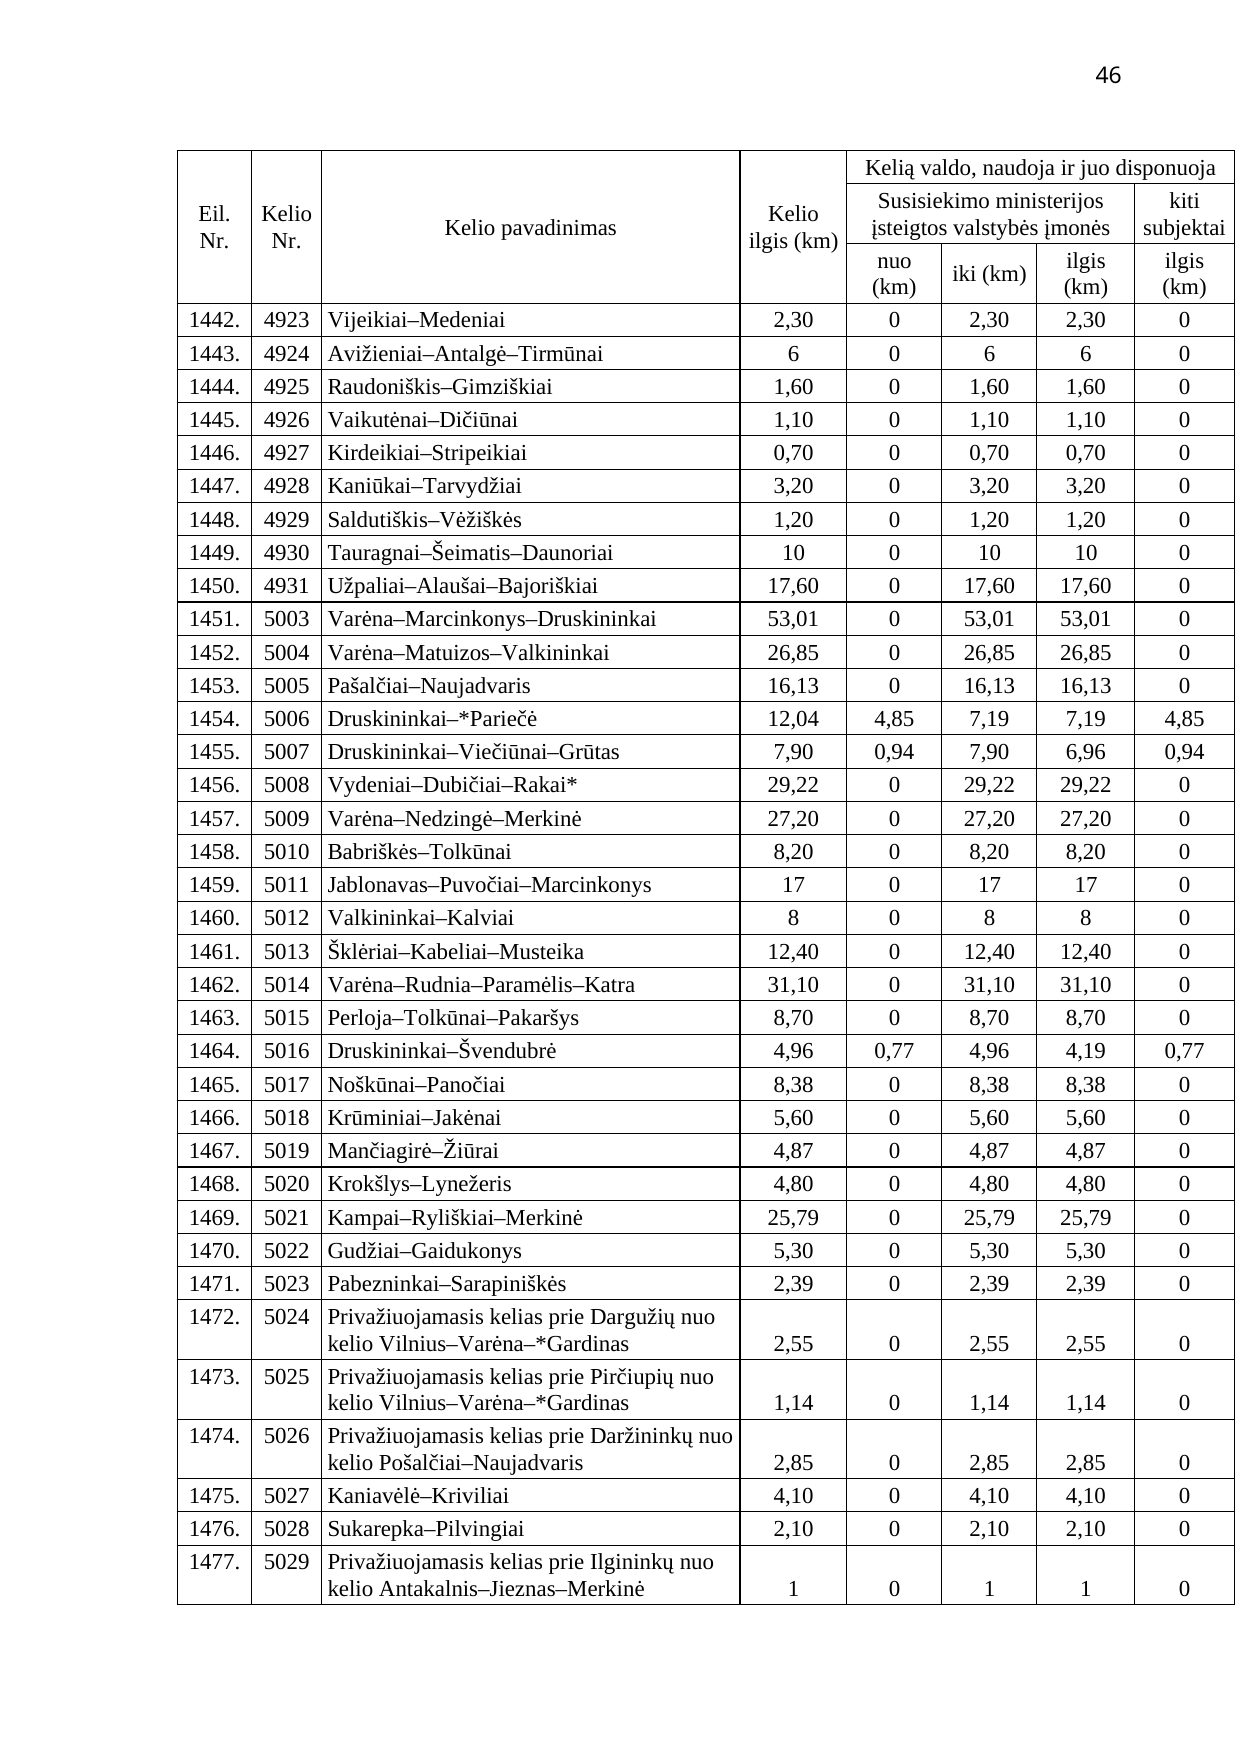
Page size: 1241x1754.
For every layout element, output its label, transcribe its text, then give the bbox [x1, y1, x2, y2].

table_cell 1464. [178, 1035, 251, 1067]
table_cell 4,10 [741, 1479, 846, 1511]
table_cell Privažiuojamasis kelias prie Dargužių nuo kelio Vilnius–Varėna–*Gardinas [322, 1300, 739, 1359]
table_header Kelią valdo, naudoja ir juo disponuoja [847, 151, 1234, 183]
table_cell 4,87 [1037, 1134, 1134, 1166]
table_cell Druskininkai–*Pariečė [322, 702, 739, 734]
table_cell 5015 [252, 1001, 321, 1033]
table_cell 27,20 [942, 802, 1036, 834]
table_cell 1 [741, 1546, 846, 1604]
table_cell 8,70 [1037, 1001, 1134, 1033]
table_cell 0 [1135, 1479, 1234, 1511]
table_cell 17 [942, 868, 1036, 901]
table_cell 4924 [252, 337, 321, 369]
table_cell 1467. [178, 1134, 251, 1166]
table_cell 0 [1135, 1234, 1234, 1266]
table_cell 0 [847, 868, 941, 901]
table_cell 4,85 [1135, 702, 1234, 734]
table_cell 1,14 [942, 1360, 1036, 1418]
table_cell Raudoniškis–Gimziškiai [322, 370, 739, 402]
table_cell 1471. [178, 1267, 251, 1299]
table_cell 1447. [178, 470, 251, 502]
table_cell 6 [1037, 337, 1134, 369]
table_cell 0 [1135, 1068, 1234, 1100]
table_cell 0 [1135, 1001, 1234, 1033]
table_cell 1470. [178, 1234, 251, 1266]
table_cell 12,40 [741, 935, 846, 967]
table_cell Vydeniai–Dubičiai–Rakai* [322, 769, 739, 801]
table_cell 5,30 [1037, 1234, 1134, 1266]
table_cell 2,30 [741, 304, 846, 336]
table_cell Valkininkai–Kalviai [322, 902, 739, 934]
table_cell 0 [1135, 902, 1234, 934]
table_cell 5011 [252, 868, 321, 901]
table_cell 1,60 [942, 370, 1036, 402]
table_cell 0 [847, 968, 941, 1000]
table_cell 0 [847, 636, 941, 668]
table_cell Varėna–Marcinkonys–Druskininkai [322, 603, 739, 635]
table_cell Kaniavėlė–Kriviliai [322, 1479, 739, 1511]
table_cell 1477. [178, 1546, 251, 1604]
table_cell 5014 [252, 968, 321, 1000]
table_cell Šklėriai–Kabeliai–Musteika [322, 935, 739, 967]
table_cell 0 [1135, 470, 1234, 502]
table_cell 4,10 [942, 1479, 1036, 1511]
table_cell 8,70 [741, 1001, 846, 1033]
table_cell 4,96 [741, 1035, 846, 1067]
table_cell 0 [847, 935, 941, 967]
table_cell 5028 [252, 1512, 321, 1544]
table_cell Babriškės–Tolkūnai [322, 835, 739, 867]
table_cell 4,80 [741, 1168, 846, 1199]
table_cell 1463. [178, 1001, 251, 1033]
table_cell 0 [847, 304, 941, 336]
table_cell 31,10 [741, 968, 846, 1000]
table_cell 1453. [178, 669, 251, 701]
table_cell 8,38 [942, 1068, 1036, 1100]
table_header Kelio ilgis (km) [741, 151, 846, 302]
table_cell 0 [847, 470, 941, 502]
table_cell 2,85 [741, 1420, 846, 1478]
table_cell 0 [1135, 1134, 1234, 1166]
table_cell 1456. [178, 769, 251, 801]
table_cell 0 [847, 669, 941, 701]
table_cell 6 [942, 337, 1036, 369]
table_cell 5005 [252, 669, 321, 701]
table_cell 4926 [252, 403, 321, 435]
table_cell 5,60 [1037, 1101, 1134, 1133]
table_cell 8,38 [1037, 1068, 1134, 1100]
table_cell 25,79 [942, 1201, 1036, 1233]
table_cell 0 [1135, 835, 1234, 867]
table_cell 4,80 [942, 1168, 1036, 1199]
table_cell 26,85 [741, 636, 846, 668]
table_cell 1459. [178, 868, 251, 901]
table_cell 1474. [178, 1420, 251, 1478]
table_cell 17 [1037, 868, 1134, 901]
table_cell 0 [1135, 636, 1234, 668]
table_cell 5004 [252, 636, 321, 668]
table_cell Sukarepka–Pilvingiai [322, 1512, 739, 1544]
table_cell 8 [942, 902, 1036, 934]
table_cell 1462. [178, 968, 251, 1000]
table_cell Susisiekimo ministerijos įsteigtos valstybės įmonės [847, 184, 1134, 243]
table_cell nuo (km) [847, 244, 941, 302]
table_cell Gudžiai–Gaidukonys [322, 1234, 739, 1266]
table_cell 12,04 [741, 702, 846, 734]
table_cell 0 [847, 835, 941, 867]
table_cell 7,90 [942, 735, 1036, 768]
table_cell 0 [847, 1420, 941, 1478]
table_cell 1,10 [1037, 403, 1134, 435]
table_cell 5013 [252, 935, 321, 967]
table_cell 0 [847, 337, 941, 369]
table_cell 0 [1135, 1267, 1234, 1299]
table_cell 2,30 [1037, 304, 1134, 336]
table_cell 1455. [178, 735, 251, 768]
table_cell 2,55 [741, 1300, 846, 1359]
table_cell 1444. [178, 370, 251, 402]
table_cell 1449. [178, 536, 251, 568]
table_cell 1465. [178, 1068, 251, 1100]
table_cell 31,10 [1037, 968, 1134, 1000]
table_cell 4928 [252, 470, 321, 502]
table_cell 12,40 [942, 935, 1036, 967]
table_cell 0 [1135, 337, 1234, 369]
table_cell 1443. [178, 337, 251, 369]
table_cell Privažiuojamasis kelias prie Daržininkų nuo kelio Pošalčiai–Naujadvaris [322, 1420, 739, 1478]
table_cell 0,70 [1037, 436, 1134, 468]
table_cell 4,87 [741, 1134, 846, 1166]
table_cell 1,20 [741, 503, 846, 535]
table_cell 0 [1135, 1300, 1234, 1359]
table_cell 26,85 [1037, 636, 1134, 668]
table_cell 8,20 [741, 835, 846, 867]
table_cell 0 [1135, 569, 1234, 601]
table_cell 10 [741, 536, 846, 568]
table_cell 2,39 [741, 1267, 846, 1299]
table_cell 17 [741, 868, 846, 901]
table_cell 1 [1037, 1546, 1134, 1604]
table_cell 4,96 [942, 1035, 1036, 1067]
table_cell 0,77 [847, 1035, 941, 1067]
table_cell 4925 [252, 370, 321, 402]
table_cell 0 [847, 1234, 941, 1266]
table_cell 2,39 [942, 1267, 1036, 1299]
table_cell 0 [847, 1300, 941, 1359]
table_cell Privažiuojamasis kelias prie Pirčiupių nuo kelio Vilnius–Varėna–*Gardinas [322, 1360, 739, 1418]
table_cell 5003 [252, 603, 321, 635]
table_cell 1454. [178, 702, 251, 734]
table_cell 0 [1135, 669, 1234, 701]
table_cell 25,79 [741, 1201, 846, 1233]
table_cell 5021 [252, 1201, 321, 1233]
table_cell 2,55 [1037, 1300, 1134, 1359]
table_cell 5007 [252, 735, 321, 768]
table_cell 29,22 [942, 769, 1036, 801]
table_cell 0 [1135, 503, 1234, 535]
table_cell 0,70 [741, 436, 846, 468]
table_cell Krūminiai–Jakėnai [322, 1101, 739, 1133]
table_cell 8,38 [741, 1068, 846, 1100]
table_cell Vijeikiai–Medeniai [322, 304, 739, 336]
table_cell 1452. [178, 636, 251, 668]
table_cell 5023 [252, 1267, 321, 1299]
table_cell 4,10 [1037, 1479, 1134, 1511]
table_cell 10 [1037, 536, 1134, 568]
table_cell 0 [847, 1001, 941, 1033]
table_cell Perloja–Tolkūnai–Pakaršys [322, 1001, 739, 1033]
table_cell 0 [847, 436, 941, 468]
table_cell 0 [847, 1168, 941, 1199]
table_cell 0 [847, 370, 941, 402]
table_cell 0 [1135, 1512, 1234, 1544]
table_cell 0,94 [847, 735, 941, 768]
table_cell 0 [1135, 802, 1234, 834]
table_cell 5027 [252, 1479, 321, 1511]
table_cell 31,10 [942, 968, 1036, 1000]
table_cell 0 [1135, 603, 1234, 635]
table_cell 26,85 [942, 636, 1036, 668]
table_cell 16,13 [942, 669, 1036, 701]
table_cell 0 [847, 503, 941, 535]
table_cell 5020 [252, 1168, 321, 1199]
table_cell 2,30 [942, 304, 1036, 336]
table_cell 1442. [178, 304, 251, 336]
table_cell 17,60 [741, 569, 846, 601]
table_cell 7,19 [942, 702, 1036, 734]
table_cell 1,60 [741, 370, 846, 402]
table_cell 0 [847, 1068, 941, 1100]
table_cell Avižieniai–Antalgė–Tirmūnai [322, 337, 739, 369]
table_cell ilgis (km) [1037, 244, 1134, 302]
table_cell 0 [1135, 935, 1234, 967]
table_cell Noškūnai–Panočiai [322, 1068, 739, 1100]
table_cell 4,80 [1037, 1168, 1134, 1199]
table_cell 1,20 [1037, 503, 1134, 535]
table_cell 8,70 [942, 1001, 1036, 1033]
table_cell 0 [1135, 370, 1234, 402]
table_cell 5009 [252, 802, 321, 834]
table_cell kiti subjektai [1135, 184, 1234, 243]
table_cell 17,60 [942, 569, 1036, 601]
table_cell Jablonavas–Puvočiai–Marcinkonys [322, 868, 739, 901]
table_cell 5017 [252, 1068, 321, 1100]
table_cell 0,94 [1135, 735, 1234, 768]
table_cell 3,20 [1037, 470, 1134, 502]
table_cell 2,55 [942, 1300, 1036, 1359]
table_cell 1,10 [741, 403, 846, 435]
table_cell 0 [847, 902, 941, 934]
table_cell 0 [847, 569, 941, 601]
table_cell Užpaliai–Alaušai–Bajoriškiai [322, 569, 739, 601]
table_cell 53,01 [942, 603, 1036, 635]
table_cell 1473. [178, 1360, 251, 1418]
table_cell 1475. [178, 1479, 251, 1511]
table_cell 0 [847, 769, 941, 801]
table_cell 4,87 [942, 1134, 1036, 1166]
table_cell 0 [847, 1479, 941, 1511]
table_cell 0 [847, 1512, 941, 1544]
table_cell 1472. [178, 1300, 251, 1359]
table_cell 7,90 [741, 735, 846, 768]
table_cell 1446. [178, 436, 251, 468]
table_cell Privažiuojamasis kelias prie Ilgininkų nuo kelio Antakalnis–Jieznas–Merkinė [322, 1546, 739, 1604]
table_cell 1457. [178, 802, 251, 834]
table_cell 0 [847, 802, 941, 834]
table_cell 5016 [252, 1035, 321, 1067]
table_cell 4,85 [847, 702, 941, 734]
table_cell 0 [1135, 1360, 1234, 1418]
table_cell 10 [942, 536, 1036, 568]
table_cell 1458. [178, 835, 251, 867]
table_cell 1,14 [741, 1360, 846, 1418]
table_cell 0 [847, 1101, 941, 1133]
table_cell 4927 [252, 436, 321, 468]
table_cell 2,10 [741, 1512, 846, 1544]
table_cell 0 [847, 603, 941, 635]
table_cell 1,10 [942, 403, 1036, 435]
table_cell 8 [741, 902, 846, 934]
table_cell 3,20 [741, 470, 846, 502]
table_cell 0 [847, 1201, 941, 1233]
table_cell 5006 [252, 702, 321, 734]
table_cell 27,20 [741, 802, 846, 834]
table_cell 7,19 [1037, 702, 1134, 734]
table_cell iki (km) [942, 244, 1036, 302]
table_cell ilgis (km) [1135, 244, 1234, 302]
table_cell 4929 [252, 503, 321, 535]
table_cell 5018 [252, 1101, 321, 1133]
table_cell 1469. [178, 1201, 251, 1233]
table_cell 0 [1135, 1420, 1234, 1478]
table_cell Varėna–Rudnia–Paramėlis–Katra [322, 968, 739, 1000]
table_cell 0 [847, 1267, 941, 1299]
table_cell 1,60 [1037, 370, 1134, 402]
table_cell 5019 [252, 1134, 321, 1166]
table_cell 5,30 [942, 1234, 1036, 1266]
table_cell 2,10 [942, 1512, 1036, 1544]
table_cell 5,60 [942, 1101, 1036, 1133]
table_cell Pabezninkai–Sarapiniškės [322, 1267, 739, 1299]
table_cell 4923 [252, 304, 321, 336]
table_cell 5026 [252, 1420, 321, 1478]
table_cell 2,39 [1037, 1267, 1134, 1299]
table_header Kelio Nr. [252, 151, 321, 302]
table_cell Kaniūkai–Tarvydžiai [322, 470, 739, 502]
table_cell 5008 [252, 769, 321, 801]
table_cell 17,60 [1037, 569, 1134, 601]
table_cell 0 [1135, 304, 1234, 336]
table_cell 0 [847, 403, 941, 435]
table_cell 5,60 [741, 1101, 846, 1133]
table_cell 53,01 [1037, 603, 1134, 635]
table_cell 0 [1135, 436, 1234, 468]
table_cell 1461. [178, 935, 251, 967]
table_cell 0,77 [1135, 1035, 1234, 1067]
table_cell 3,20 [942, 470, 1036, 502]
table_cell 5024 [252, 1300, 321, 1359]
table_cell Krokšlys–Lynežeris [322, 1168, 739, 1199]
table_cell 6 [741, 337, 846, 369]
table_cell Tauragnai–Šeimatis–Daunoriai [322, 536, 739, 568]
table_cell Kirdeikiai–Stripeikiai [322, 436, 739, 468]
table_cell 0 [1135, 1168, 1234, 1199]
table_header Eil. Nr. [178, 151, 251, 302]
table_cell 0 [1135, 1201, 1234, 1233]
table_cell 16,13 [741, 669, 846, 701]
table_cell 0 [1135, 403, 1234, 435]
table_cell 5012 [252, 902, 321, 934]
table_cell 1460. [178, 902, 251, 934]
table_cell 5022 [252, 1234, 321, 1266]
table_cell 0 [1135, 1546, 1234, 1604]
table_cell 5025 [252, 1360, 321, 1418]
table_cell 25,79 [1037, 1201, 1134, 1233]
table_cell 5029 [252, 1546, 321, 1604]
table_cell 1445. [178, 403, 251, 435]
table_cell 0 [847, 536, 941, 568]
table_cell 0 [1135, 536, 1234, 568]
table_cell 0,70 [942, 436, 1036, 468]
table_cell 1468. [178, 1168, 251, 1199]
table_cell 2,85 [942, 1420, 1036, 1478]
table_cell 4930 [252, 536, 321, 568]
table_cell Mančiagirė–Žiūrai [322, 1134, 739, 1166]
table_cell 29,22 [741, 769, 846, 801]
table_cell 1451. [178, 603, 251, 635]
table_cell 4931 [252, 569, 321, 601]
table_cell 1450. [178, 569, 251, 601]
table_cell 1,14 [1037, 1360, 1134, 1418]
table_cell 0 [847, 1546, 941, 1604]
table_cell 0 [1135, 1101, 1234, 1133]
table_cell 1,20 [942, 503, 1036, 535]
table_cell 0 [847, 1360, 941, 1418]
table_cell Pašalčiai–Naujadvaris [322, 669, 739, 701]
table_cell 2,85 [1037, 1420, 1134, 1478]
table_cell 27,20 [1037, 802, 1134, 834]
table_cell 1466. [178, 1101, 251, 1133]
table_cell 29,22 [1037, 769, 1134, 801]
table_cell 1476. [178, 1512, 251, 1544]
table_cell 12,40 [1037, 935, 1134, 967]
table_cell 0 [1135, 769, 1234, 801]
table_cell 0 [1135, 968, 1234, 1000]
table_cell 1 [942, 1546, 1036, 1604]
table_cell 8,20 [942, 835, 1036, 867]
table_cell 1448. [178, 503, 251, 535]
table_cell 16,13 [1037, 669, 1134, 701]
table_cell 5,30 [741, 1234, 846, 1266]
table_cell Varėna–Matuizos–Valkininkai [322, 636, 739, 668]
table_cell 8 [1037, 902, 1134, 934]
table_cell 4,19 [1037, 1035, 1134, 1067]
table_cell 2,10 [1037, 1512, 1134, 1544]
table_cell Kampai–Ryliškiai–Merkinė [322, 1201, 739, 1233]
table_cell Saldutiškis–Vėžiškės [322, 503, 739, 535]
table_cell Vaikutėnai–Dičiūnai [322, 403, 739, 435]
table_cell Varėna–Nedzingė–Merkinė [322, 802, 739, 834]
table_cell 0 [1135, 868, 1234, 901]
table_cell 6,96 [1037, 735, 1134, 768]
table_cell 53,01 [741, 603, 846, 635]
table_header Kelio pavadinimas [322, 151, 739, 302]
table_cell 0 [847, 1134, 941, 1166]
table_cell Druskininkai–Švendubrė [322, 1035, 739, 1067]
table_cell 8,20 [1037, 835, 1134, 867]
table_cell 5010 [252, 835, 321, 867]
table_cell Druskininkai–Viečiūnai–Grūtas [322, 735, 739, 768]
